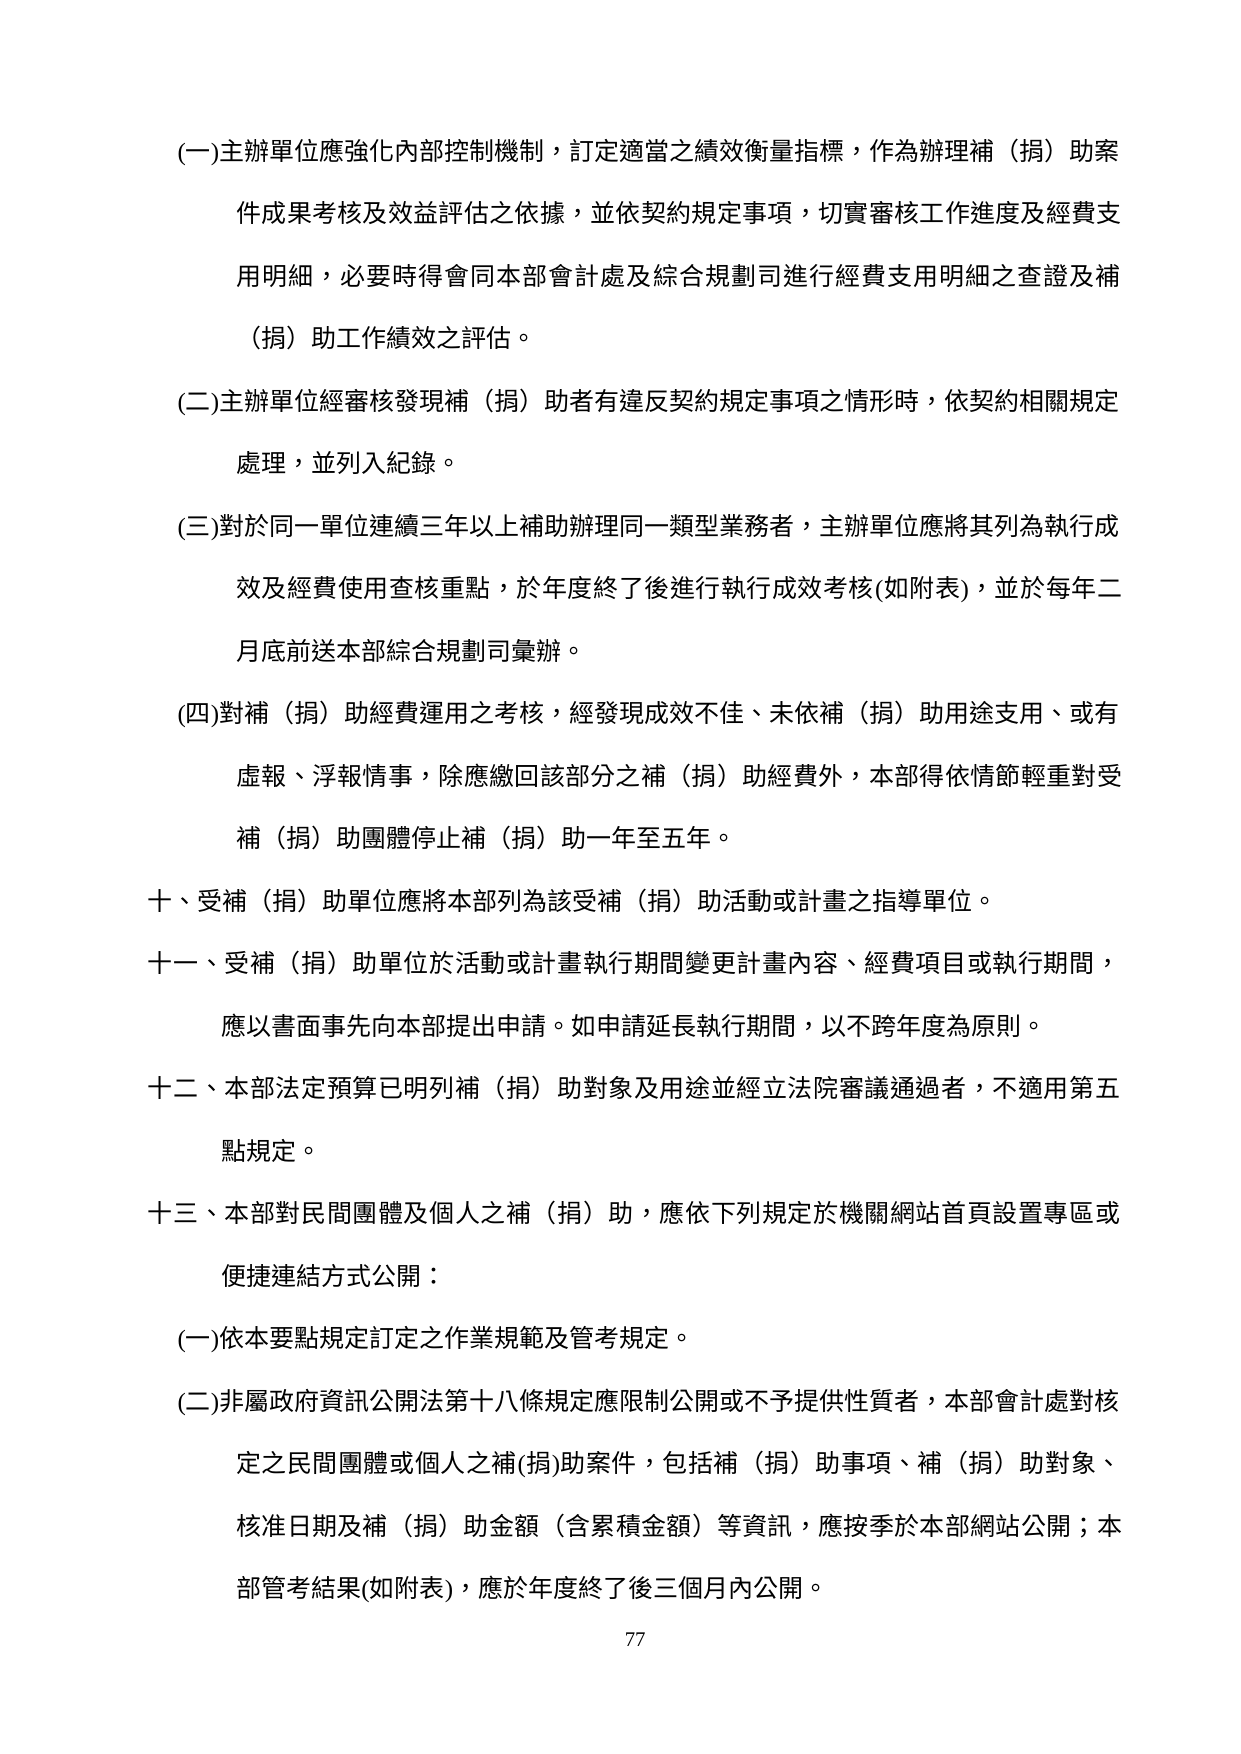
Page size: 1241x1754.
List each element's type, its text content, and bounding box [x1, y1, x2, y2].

text 十、受補（捐）助單位應將本部列為該受補（捐）助活動或計畫之指導單位。 [148, 858, 1122, 920]
text (三)對於同一單位連續三年以上補助辦理同一類型業務者，主辦單位應將其列為執行成效及經費使用查核重點，於年度終了後進行執行成效考核(如附表)，並於每年二月底前送本部綜合規劃司彙辦。 [177, 483, 1122, 670]
text (一)主辦單位應強化內部控制機制，訂定適當之績效衡量指標，作為辦理補（捐）助案件成果考核及效益評估之依據，並依契約規定事項，切實審核工作進度及經費支用明細，必要時得會同本部會計處及綜合規劃司進行經費支用明細之查證及補（捐）助工作績效之評估。 [177, 108, 1122, 358]
text (二)非屬政府資訊公開法第十八條規定應限制公開或不予提供性質者，本部會計處對核定之民間團體或個人之補(捐)助案件，包括補（捐）助事項、補（捐）助對象、核准日期及補（捐）助金額（含累積金額）等資訊，應按季於本部網站公開；本部管考結果(如附表)，應於年度終了後三個月內公開。 [177, 1358, 1122, 1608]
text (二)主辦單位經審核發現補（捐）助者有違反契約規定事項之情形時，依契約相關規定處理，並列入紀錄。 [177, 358, 1122, 483]
text (一)依本要點規定訂定之作業規範及管考規定。 [177, 1295, 1122, 1358]
text 十三、本部對民間團體及個人之補（捐）助，應依下列規定於機關網站首頁設置專區或便捷連結方式公開： [148, 1170, 1122, 1295]
text (四)對補（捐）助經費運用之考核，經發現成效不佳、未依補（捐）助用途支用、或有虛報、浮報情事，除應繳回該部分之補（捐）助經費外，本部得依情節輕重對受補（捐）助團體停止補（捐）助一年至五年。 [177, 670, 1122, 858]
text 十一、受補（捐）助單位於活動或計畫執行期間變更計畫內容、經費項目或執行期間，應以書面事先向本部提出申請。如申請延長執行期間，以不跨年度為原則。 [148, 920, 1122, 1045]
text 十二、本部法定預算已明列補（捐）助對象及用途並經立法院審議通過者，不適用第五點規定。 [148, 1045, 1122, 1170]
